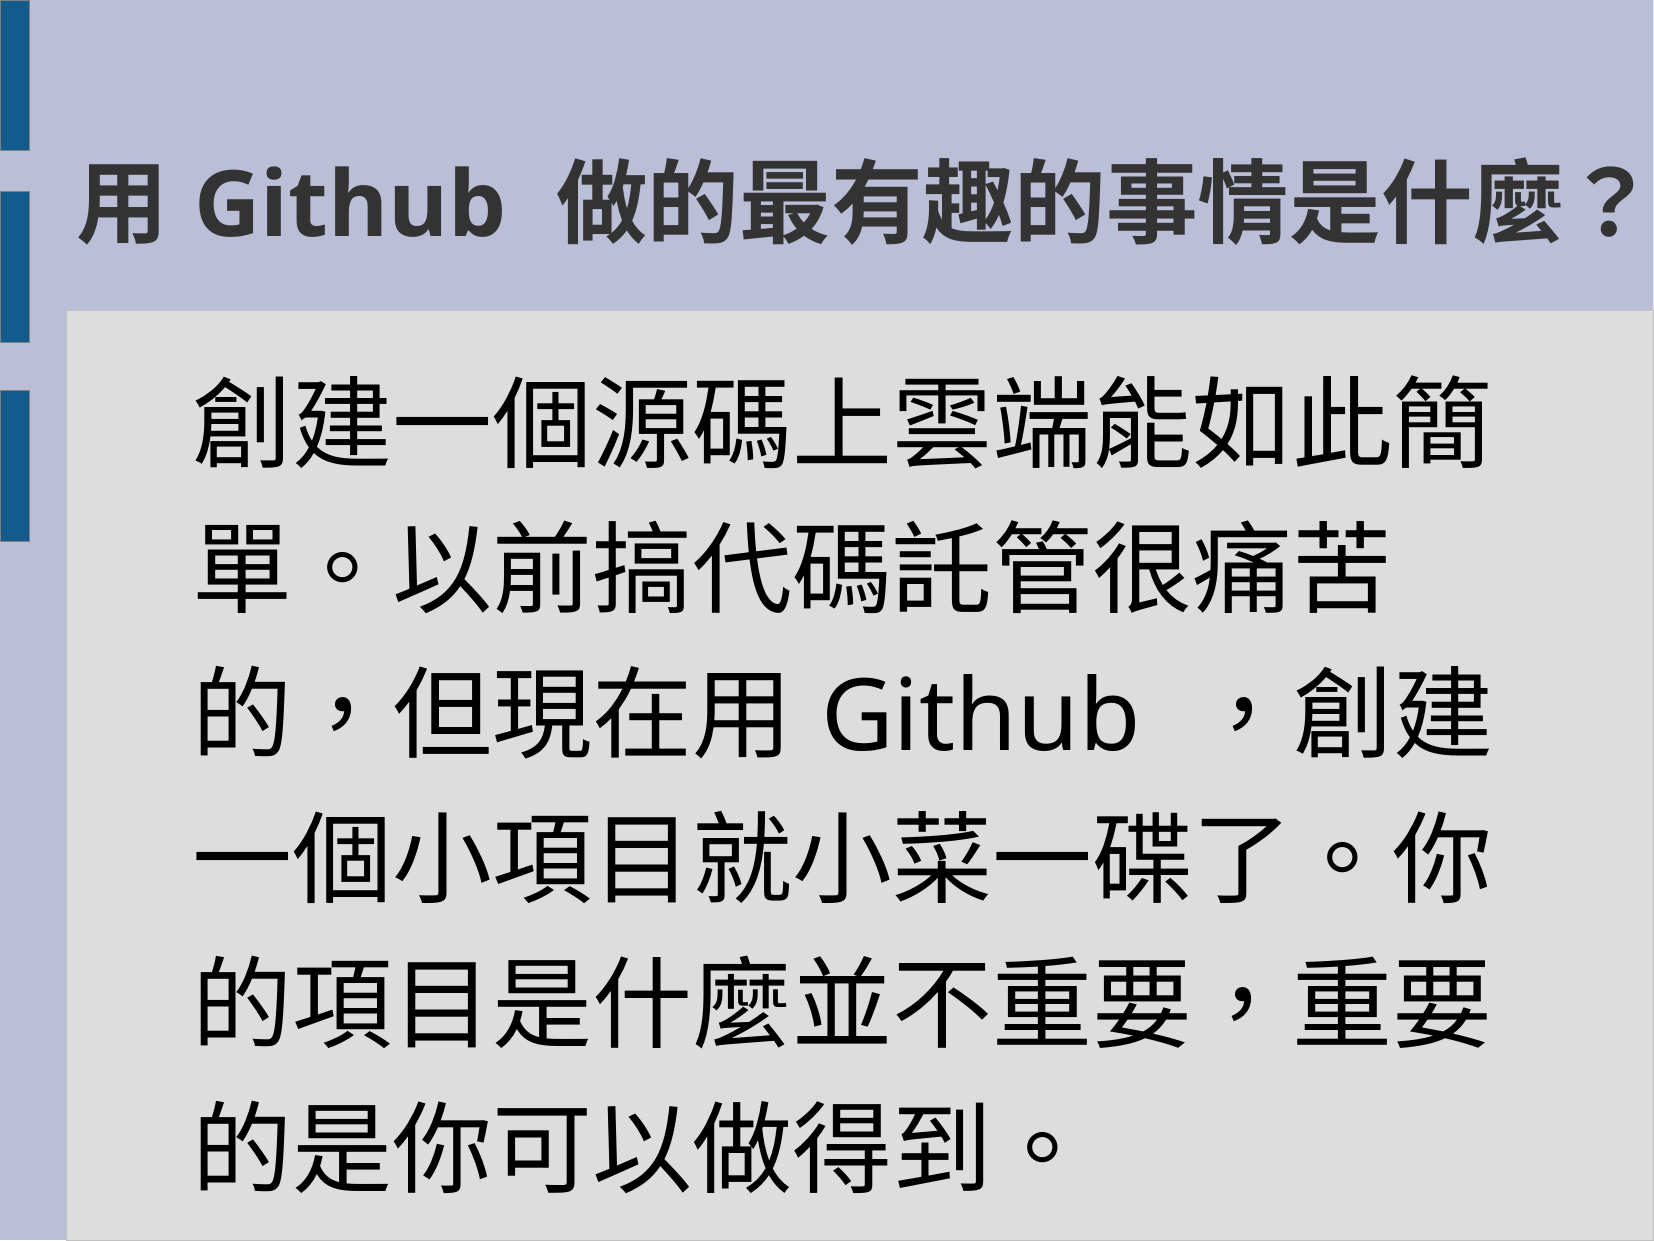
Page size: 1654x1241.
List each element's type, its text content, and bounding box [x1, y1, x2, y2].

list 創建一個源碼上雲端能如此簡單。以前搞代碼託管很痛苦的，但現在用Github ，創建一個小項目就小菜一碟了。你的項目是什麼並不重要，重要的是你可以做得到。 [121, 344, 1534, 1127]
title 用Github 做的最有趣的事情是什麼？ [76, 86, 1654, 308]
